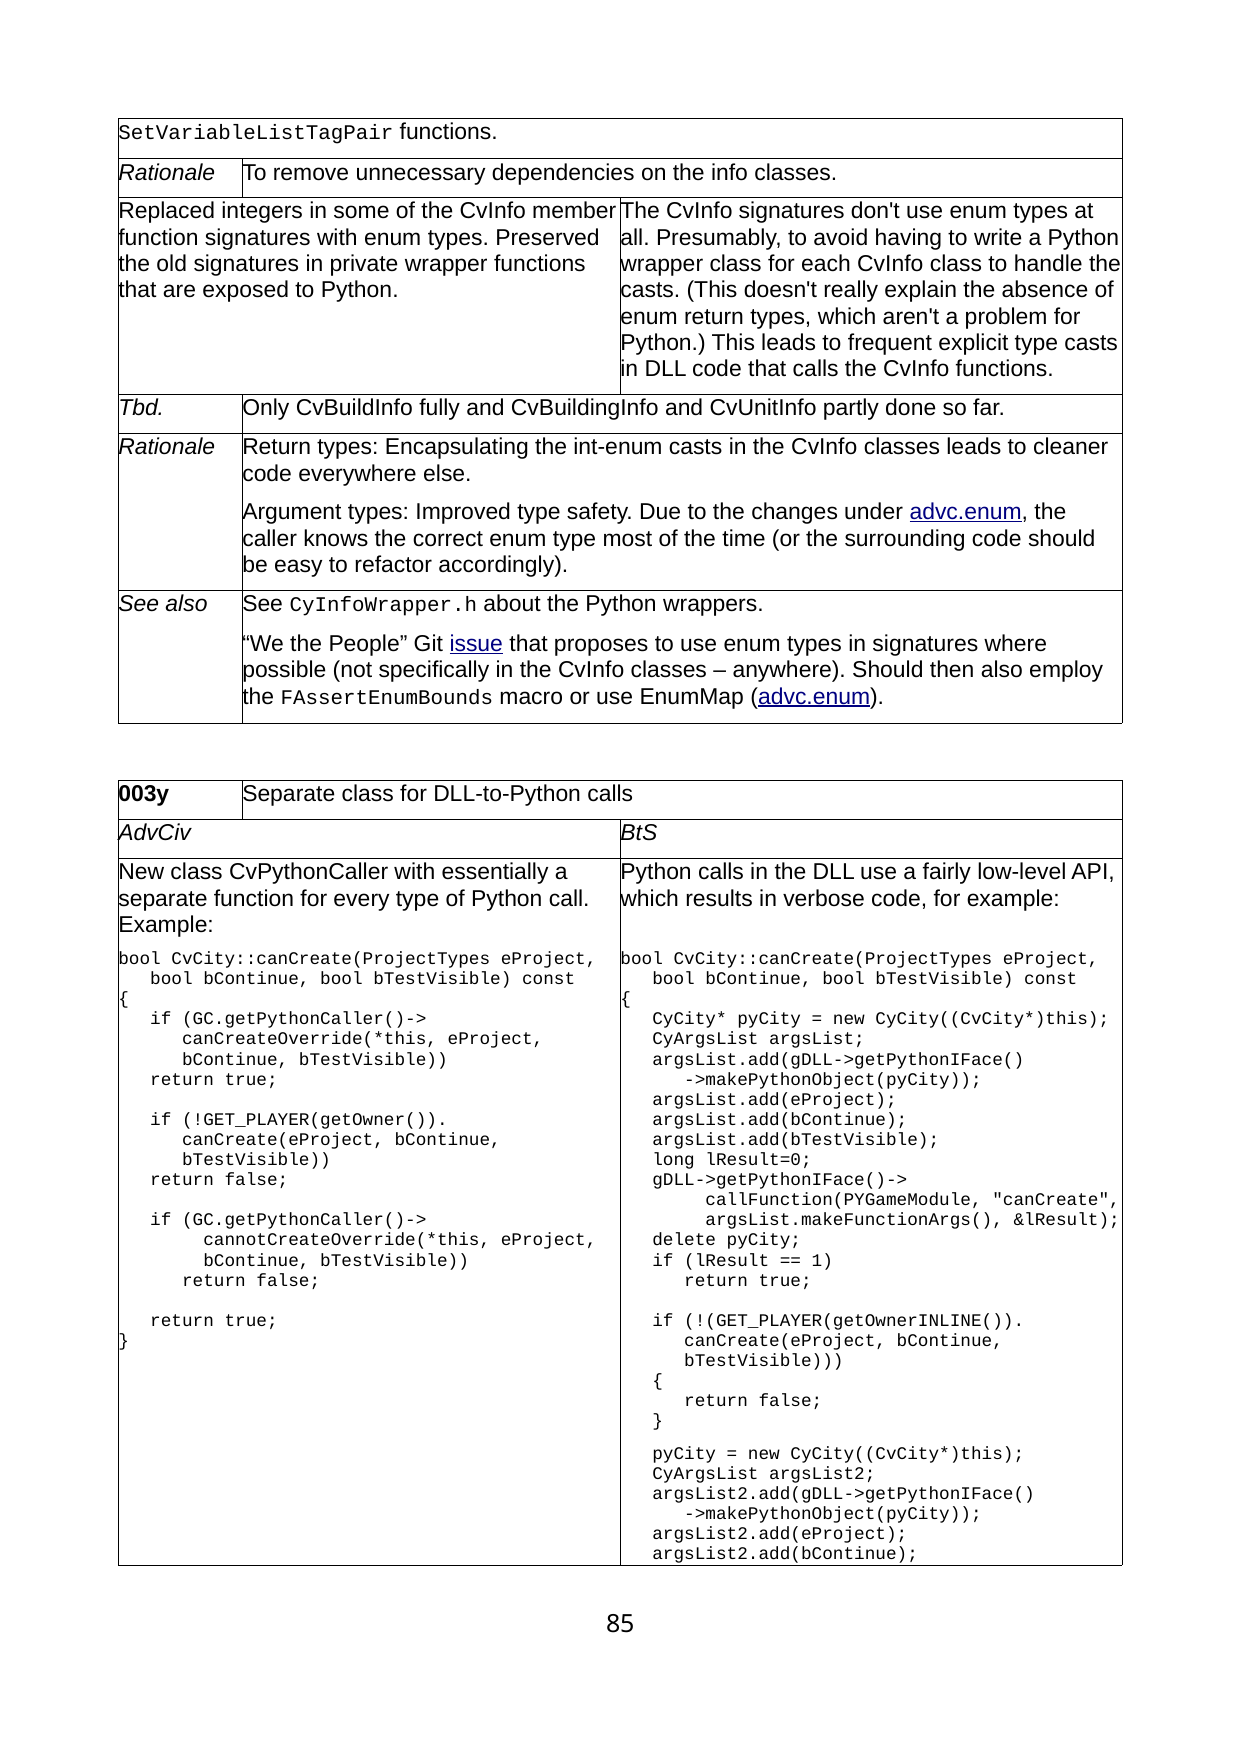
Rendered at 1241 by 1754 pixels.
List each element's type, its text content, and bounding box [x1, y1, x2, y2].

table_cell Python calls in the DLL use a fairly low-level API, which results in verbose code, for example: bool CvCity::canCreate(ProjectTypes eProject, bool bContinue, bool bTestVisible) const { CyCity* pyCity = new CyCity((CvCity*)this); CyArgsList argsList; argsList.add(gDLL->getPythonIFace() ->makePythonObject(pyCity)); argsList.add(eProject); argsList.add(bContinue); argsList.add(bTestVisible); long lResult=0; gDLL->getPythonIFace()-> callFunction(PYGameModule, "canCreate", argsList.makeFunctionArgs(), &lResult); delete pyCity; if (lResult == 1) return true; if (!(GET_PLAYER(getOwnerINLINE()). canCreate(eProject, bContinue, bTestVisible))) { return false; } pyCity = new CyCity((CvCity*)this); CyArgsList argsList2; argsList2.add(gDLL->getPythonIFace() ->makePythonObject(pyCity)); argsList2.add(eProject); argsList2.add(bContinue); [621, 859, 1122, 1565]
table_cell See CyInfoWrapper.h about the Python wrappers. “We the People” Git issue that proposes to use enum types in signatures where possible (not specifically in the CvInfo classes – anywhere). Should then also employ the FAssertEnumBounds macro or use EnumMap (advc.enum). [243, 591, 1122, 723]
table_cell Return types: Encapsulating the int-enum casts in the CvInfo classes leads to cleaner code everywhere else. Argument types: Improved type safety. Due to the changes under advc.enum, the caller knows the correct enum type most of the time (or the surrounding code should be easy to refactor accordingly). [243, 434, 1122, 590]
table_cell BtS [621, 820, 1122, 858]
table_header Separate class for DLL-to-Python calls [243, 781, 1122, 819]
table_cell SetVariableListTagPair functions. [119, 119, 1122, 158]
table_cell See also [119, 591, 242, 723]
table_cell Only CvBuildInfo fully and CvBuildingInfo and CvUnitInfo partly done so far. [243, 395, 1122, 433]
table_header 003y [119, 781, 242, 819]
table_cell New class CvPythonCaller with essentially a separate function for every type of Python call. Example: bool CvCity::canCreate(ProjectTypes eProject, bool bContinue, bool bTestVisible) const { if (GC.getPythonCaller()-> canCreateOverride(*this, eProject, bContinue, bTestVisible)) return true; if (!GET_PLAYER(getOwner()). canCreate(eProject, bContinue, bTestVisible)) return false; if (GC.getPythonCaller()-> cannotCreateOverride(*this, eProject, bContinue, bTestVisible)) return false; return true; } [119, 859, 620, 1565]
table_cell AdvCiv [119, 820, 620, 858]
table_cell To remove unnecessary dependencies on the info classes. [243, 159, 1122, 197]
table_cell Tbd. [119, 395, 242, 433]
table_cell Replaced integers in some of the CvInfo member function signatures with enum types. Preserved the old signatures in private wrapper functions that are exposed to Python. [119, 198, 620, 394]
table_cell Rationale [119, 434, 242, 590]
table_cell The CvInfo signatures don't use enum types at all. Presumably, to avoid having to write a Python wrapper class for each CvInfo class to handle the casts. (This doesn't really explain the absence of enum return types, which aren't a problem for Python.) This leads to frequent explicit type casts in DLL code that calls the CvInfo functions. [621, 198, 1122, 394]
table_cell Rationale [119, 159, 242, 197]
